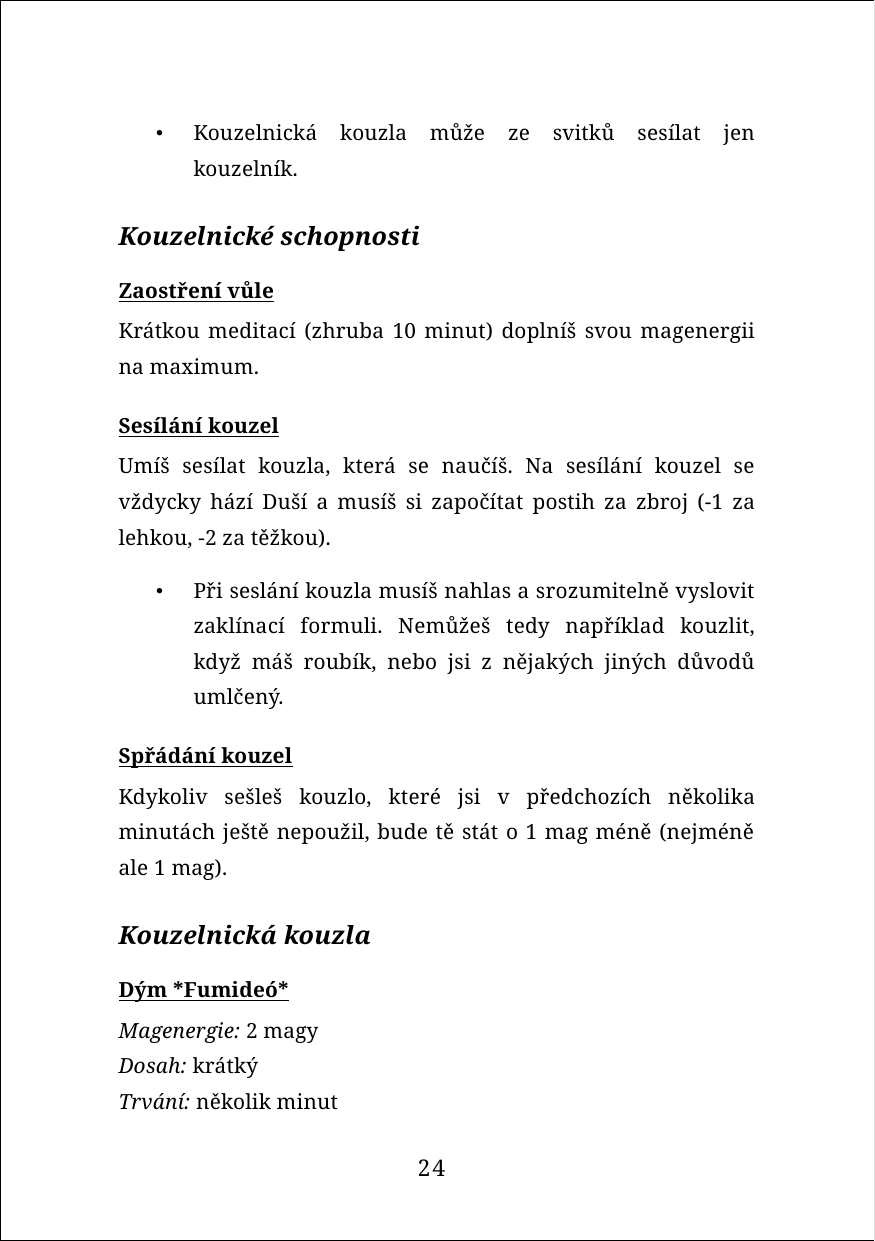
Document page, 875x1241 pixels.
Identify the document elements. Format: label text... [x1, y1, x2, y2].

subtitle Sesílání kouzel [118, 411, 756, 440]
text Umíš sesílat kouzla, která se naučíš. Na sesílání kouzel se vždycky hází Duší a musíš si započítat postih za zbroj (-1 za lehkou, -2 za těžkou). [118, 452, 756, 551]
text Magenergie: 2 magy Dosah: krátký Trvání: několik minut [118, 1016, 756, 1115]
text Kdykoliv sešleš kouzlo, které jsi v předchozích několika minutách ještě nepoužil, bude tě stát o 1 mag méně (nejméně ale 1 mag). [118, 782, 756, 881]
text Krátkou meditací (zhruba 10 minut) doplníš svou magenergii na maximum. [118, 317, 756, 381]
subtitle Kouzelnické schopnosti [118, 219, 756, 253]
subtitle Dým *Fumideó* [118, 976, 756, 1004]
subtitle Spřádání kouzel [118, 742, 756, 770]
list Při seslání kouzla musíš nahlas a srozumitelně vyslovit zaklínací formuli. Nemůžeš tedy například kouzlit, když máš roubík, nebo jsi z nějakých jiných důvodů umlčený. [156, 576, 756, 711]
subtitle Zaostření vůle [118, 276, 756, 305]
list Kouzelnická kouzla může ze svitků sesílat jen kouzelník. [156, 118, 756, 182]
subtitle Kouzelnická kouzla [118, 918, 756, 952]
